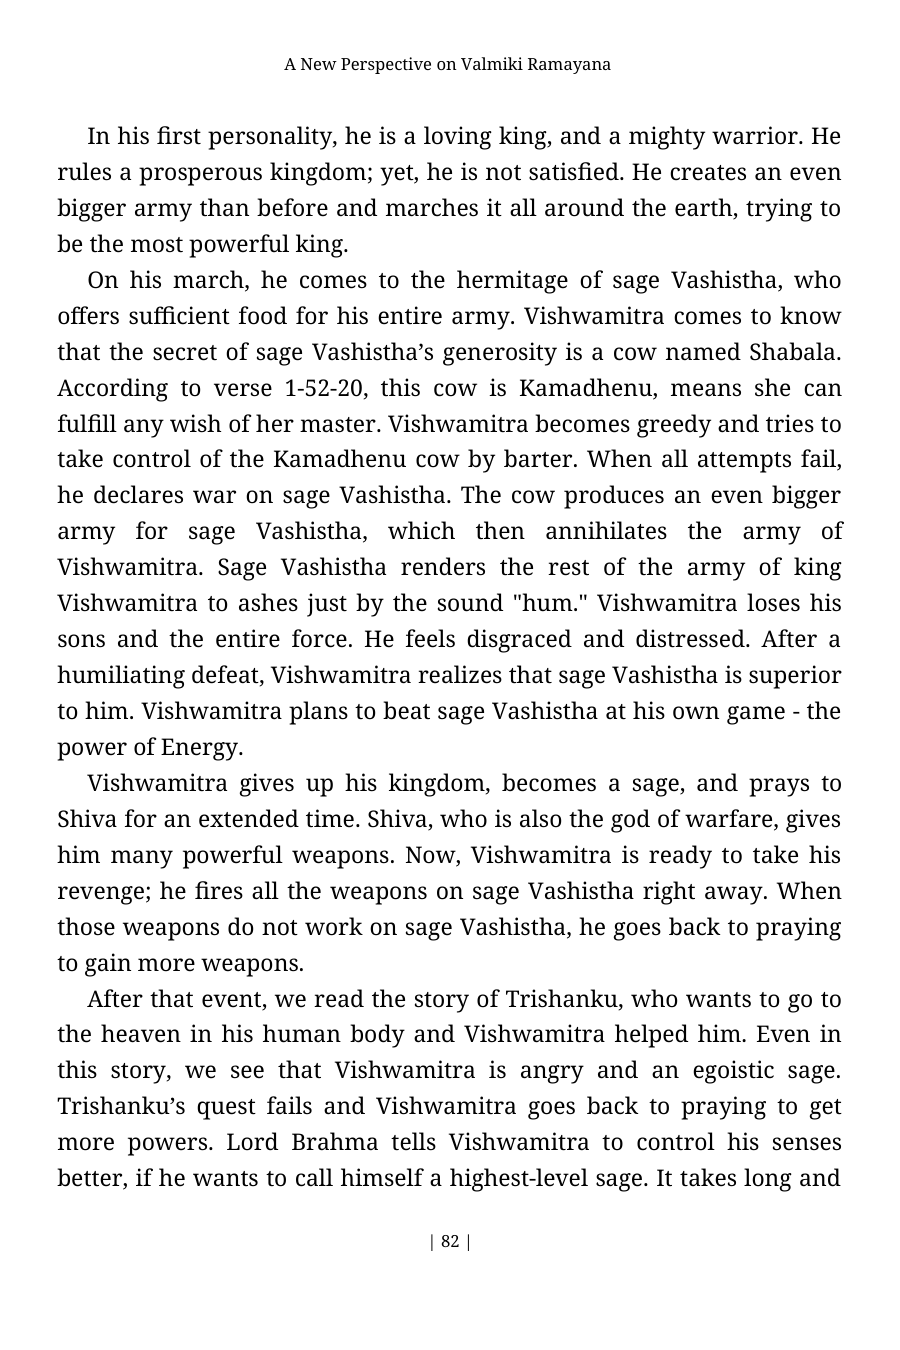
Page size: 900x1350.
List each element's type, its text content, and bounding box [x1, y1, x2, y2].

text After that event, we read the story of Trishanku, who wants to go to the heaven in his human body and Vishwamitra helped him. Even in this story, we see that Vishwamitra is angry and an egoistic sage. Trishanku’s quest fails and Vishwamitra goes back to praying to get more powers. Lord Brahma tells Vishwamitra to control his senses better, if he wants to call himself a highest-level sage. It takes long and [57, 982, 843, 1193]
text In his first personality, he is a loving king, and a mighty warrior. He rules a prosperous kingdom; yet, he is not satisfied. He creates an even bigger army than before and marches it all around the earth, trying to be the most powerful king. [57, 120, 843, 259]
text On his march, he comes to the hermitage of sage Vashistha, who offers sufficient food for his entire army. Vishwamitra comes to know that the secret of sage Vashistha’s generosity is a cow named Shabala. According to verse 1-52-20, this cow is Kamadhenu, means she can fulfill any wish of her master. Vishwamitra becomes greedy and tries to take control of the Kamadhenu cow by barter. When all attempts fail, he declares war on sage Vashistha. The cow produces an even bigger army for sage Vashistha, which then annihilates the army of Vishwamitra. Sage Vashistha renders the rest of the army of king Vishwamitra to ashes just by the sound "hum." Vishwamitra loses his sons and the entire force. He feels disgraced and distressed. After a humiliating defeat, Vishwamitra realizes that sage Vashistha is superior to him. Vishwamitra plans to beat sage Vashistha at his own game - the power of Energy. [57, 264, 843, 762]
text Vishwamitra gives up his kingdom, becomes a sage, and prays to Shiva for an extended time. Shiva, who is also the god of warfare, gives him many powerful weapons. Now, Vishwamitra is ready to take his revenge; he fires all the weapons on sage Vashistha right away. When those weapons do not work on sage Vashistha, he goes back to praying to gain more weapons. [57, 767, 843, 978]
